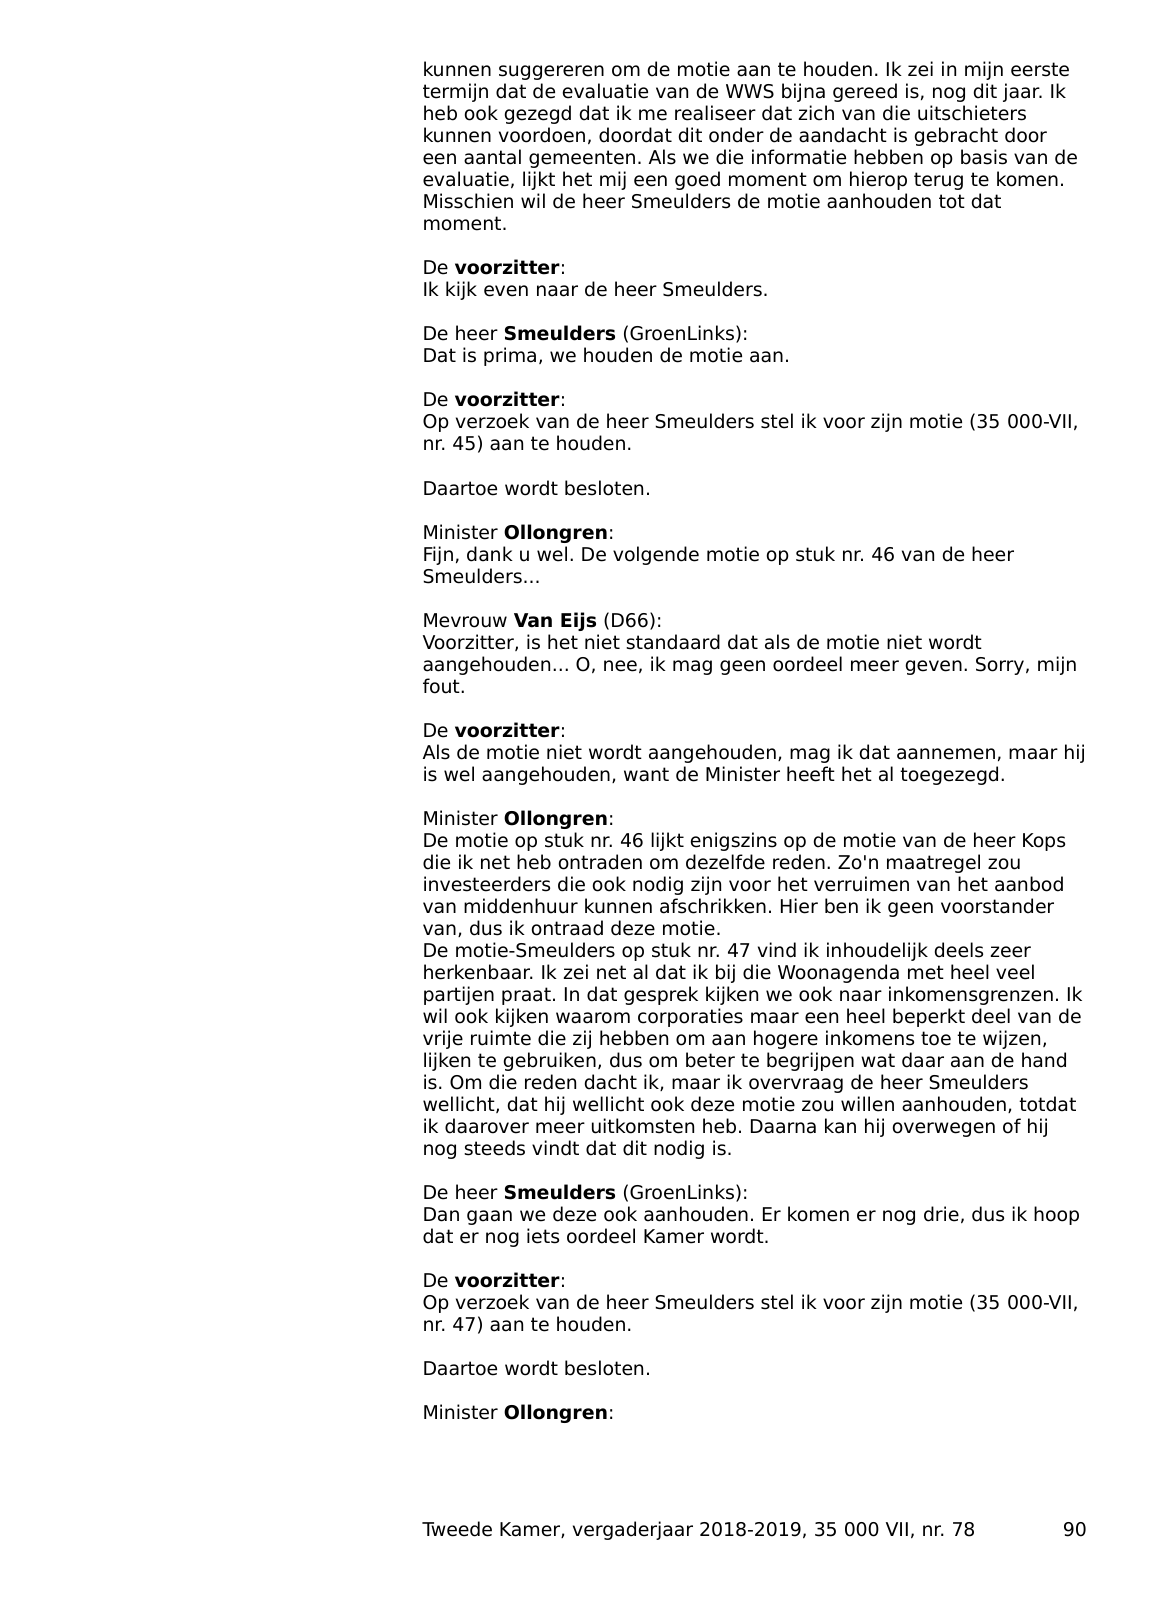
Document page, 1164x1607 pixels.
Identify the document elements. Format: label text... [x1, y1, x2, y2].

text Als de motie niet wordt aangehouden, mag ik dat aannemen, maar hij is wel aangehouden, want de Minister heeft het al toegezegd. [422, 742, 1087, 786]
text Dat is prima, we houden de motie aan. [422, 345, 1087, 367]
text kunnen suggereren om de motie aan te houden. Ik zei in mijn eerste termijn dat de evaluatie van de WWS bijna gereed is, nog dit jaar. Ik heb ook gezegd dat ik me realiseer dat zich van die uitschieters kunnen voordoen, doordat dit onder de aandacht is gebracht door een aantal gemeenten. Als we die informatie hebben op basis van de evaluatie, lijkt het mij een goed moment om hierop terug te komen. Misschien wil de heer Smeulders de motie aanhouden tot dat moment. [422, 59, 1087, 235]
text Ik kijk even naar de heer Smeulders. [422, 279, 1087, 301]
text Op verzoek van de heer Smeulders stel ik voor zijn motie (35 000-VII, nr. 45) aan te houden. [422, 411, 1087, 455]
text Dan gaan we deze ook aanhouden. Er komen er nog drie, dus ik hoop dat er nog iets oordeel Kamer wordt. [422, 1204, 1087, 1248]
text Daartoe wordt besloten. [422, 1358, 1087, 1380]
text Minister Ollongren: [422, 808, 1087, 830]
text De voorzitter: [422, 1270, 1087, 1292]
text De heer Smeulders (GroenLinks): [422, 1182, 1087, 1204]
text De heer Smeulders (GroenLinks): [422, 323, 1087, 345]
text Mevrouw Van Eijs (D66): [422, 610, 1087, 632]
text De motie-Smeulders op stuk nr. 47 vind ik inhoudelijk deels zeer herkenbaar. Ik zei net al dat ik bij die Woonagenda met heel veel partijen praat. In dat gesprek kijken we ook naar inkomensgrenzen. Ik wil ook kijken waarom corporaties maar een heel beperkt deel van de vrije ruimte die zij hebben om aan hogere inkomens toe te wijzen, lijken te gebruiken, dus om beter te begrijpen wat daar aan de hand is. Om die reden dacht ik, maar ik overvraag de heer Smeulders wellicht, dat hij wellicht ook deze motie zou willen aanhouden, totdat ik daarover meer uitkomsten heb. Daarna kan hij overwegen of hij nog steeds vindt dat dit nodig is. [422, 940, 1087, 1160]
text Daartoe wordt besloten. [422, 477, 1087, 499]
text De voorzitter: [422, 720, 1087, 742]
text Fijn, dank u wel. De volgende motie op stuk nr. 46 van de heer Smeulders... [422, 544, 1087, 588]
text Minister Ollongren: [422, 1402, 1087, 1424]
text De voorzitter: [422, 257, 1087, 279]
text De motie op stuk nr. 46 lijkt enigszins op de motie van de heer Kops die ik net heb ontraden om dezelfde reden. Zo'n maatregel zou investeerders die ook nodig zijn voor het verruimen van het aanbod van middenhuur kunnen afschrikken. Hier ben ik geen voorstander van, dus ik ontraad deze motie. [422, 830, 1087, 940]
text Minister Ollongren: [422, 522, 1087, 544]
text Op verzoek van de heer Smeulders stel ik voor zijn motie (35 000-VII, nr. 47) aan te houden. [422, 1292, 1087, 1336]
text Voorzitter, is het niet standaard dat als de motie niet wordt aangehouden... O, nee, ik mag geen oordeel meer geven. Sorry, mijn fout. [422, 632, 1087, 698]
text De voorzitter: [422, 389, 1087, 411]
